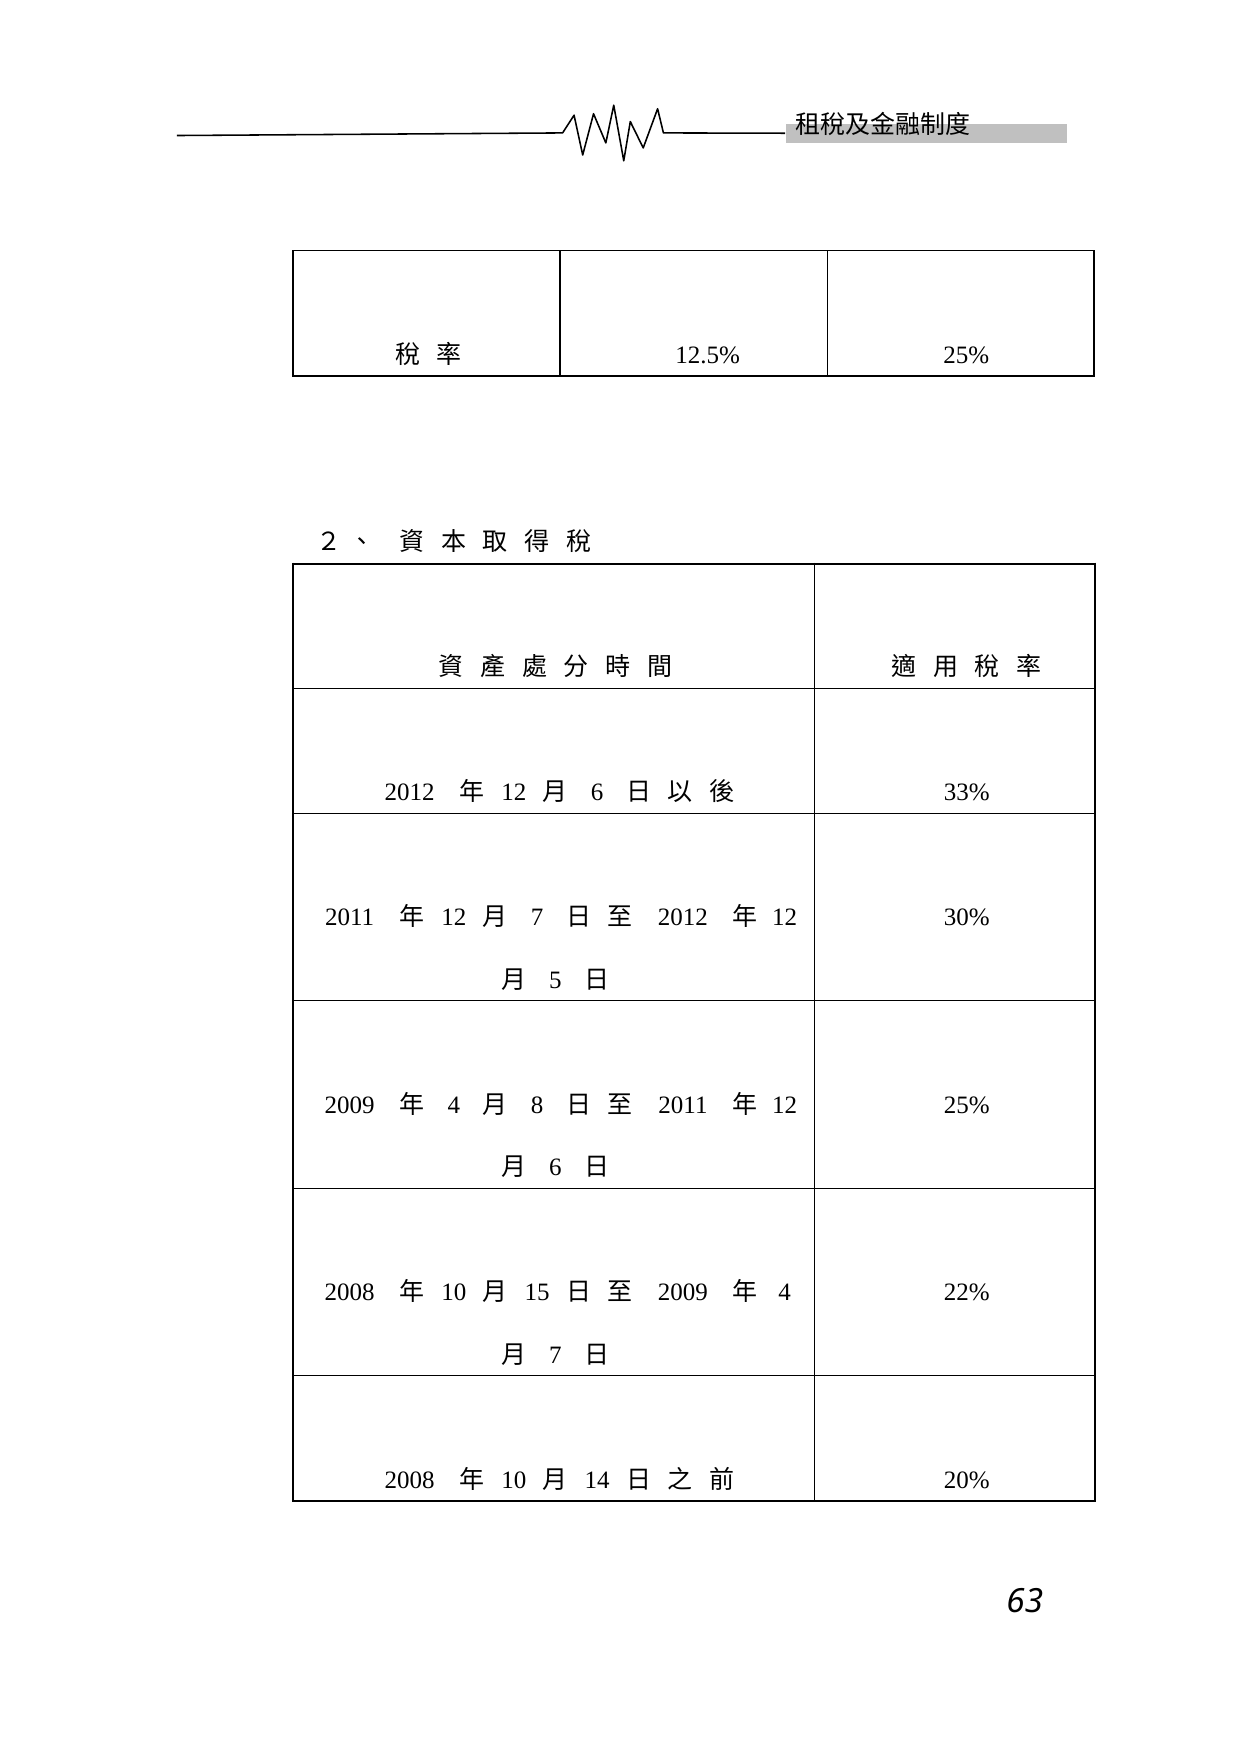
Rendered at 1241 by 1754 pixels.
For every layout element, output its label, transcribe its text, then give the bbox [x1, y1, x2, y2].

table_cell 稅率 [294, 251, 559, 375]
table_cell 30% [815, 814, 1094, 1000]
table_cell 25% [828, 251, 1093, 375]
table_cell 2008年10月15日至2009年4月7日 [294, 1189, 814, 1375]
table_cell 2009年4月8日至2011年12月6日 [294, 1001, 814, 1188]
text ２、資本取得稅 [281, 500, 1058, 563]
table_cell 2008年10月14日之前 [294, 1376, 814, 1500]
table_cell 2012年12月6日以後 [294, 689, 814, 813]
table_cell 2011年12月7日至2012年12月5日 [294, 814, 814, 1000]
table_cell 20% [815, 1376, 1094, 1500]
table_cell 22% [815, 1189, 1094, 1375]
table_cell 25% [815, 1001, 1094, 1188]
table_cell 12.5% [561, 251, 827, 375]
table_cell 33% [815, 689, 1094, 813]
table_header 適用稅率 [815, 565, 1094, 688]
table_header 資產處分時間 [294, 565, 814, 688]
